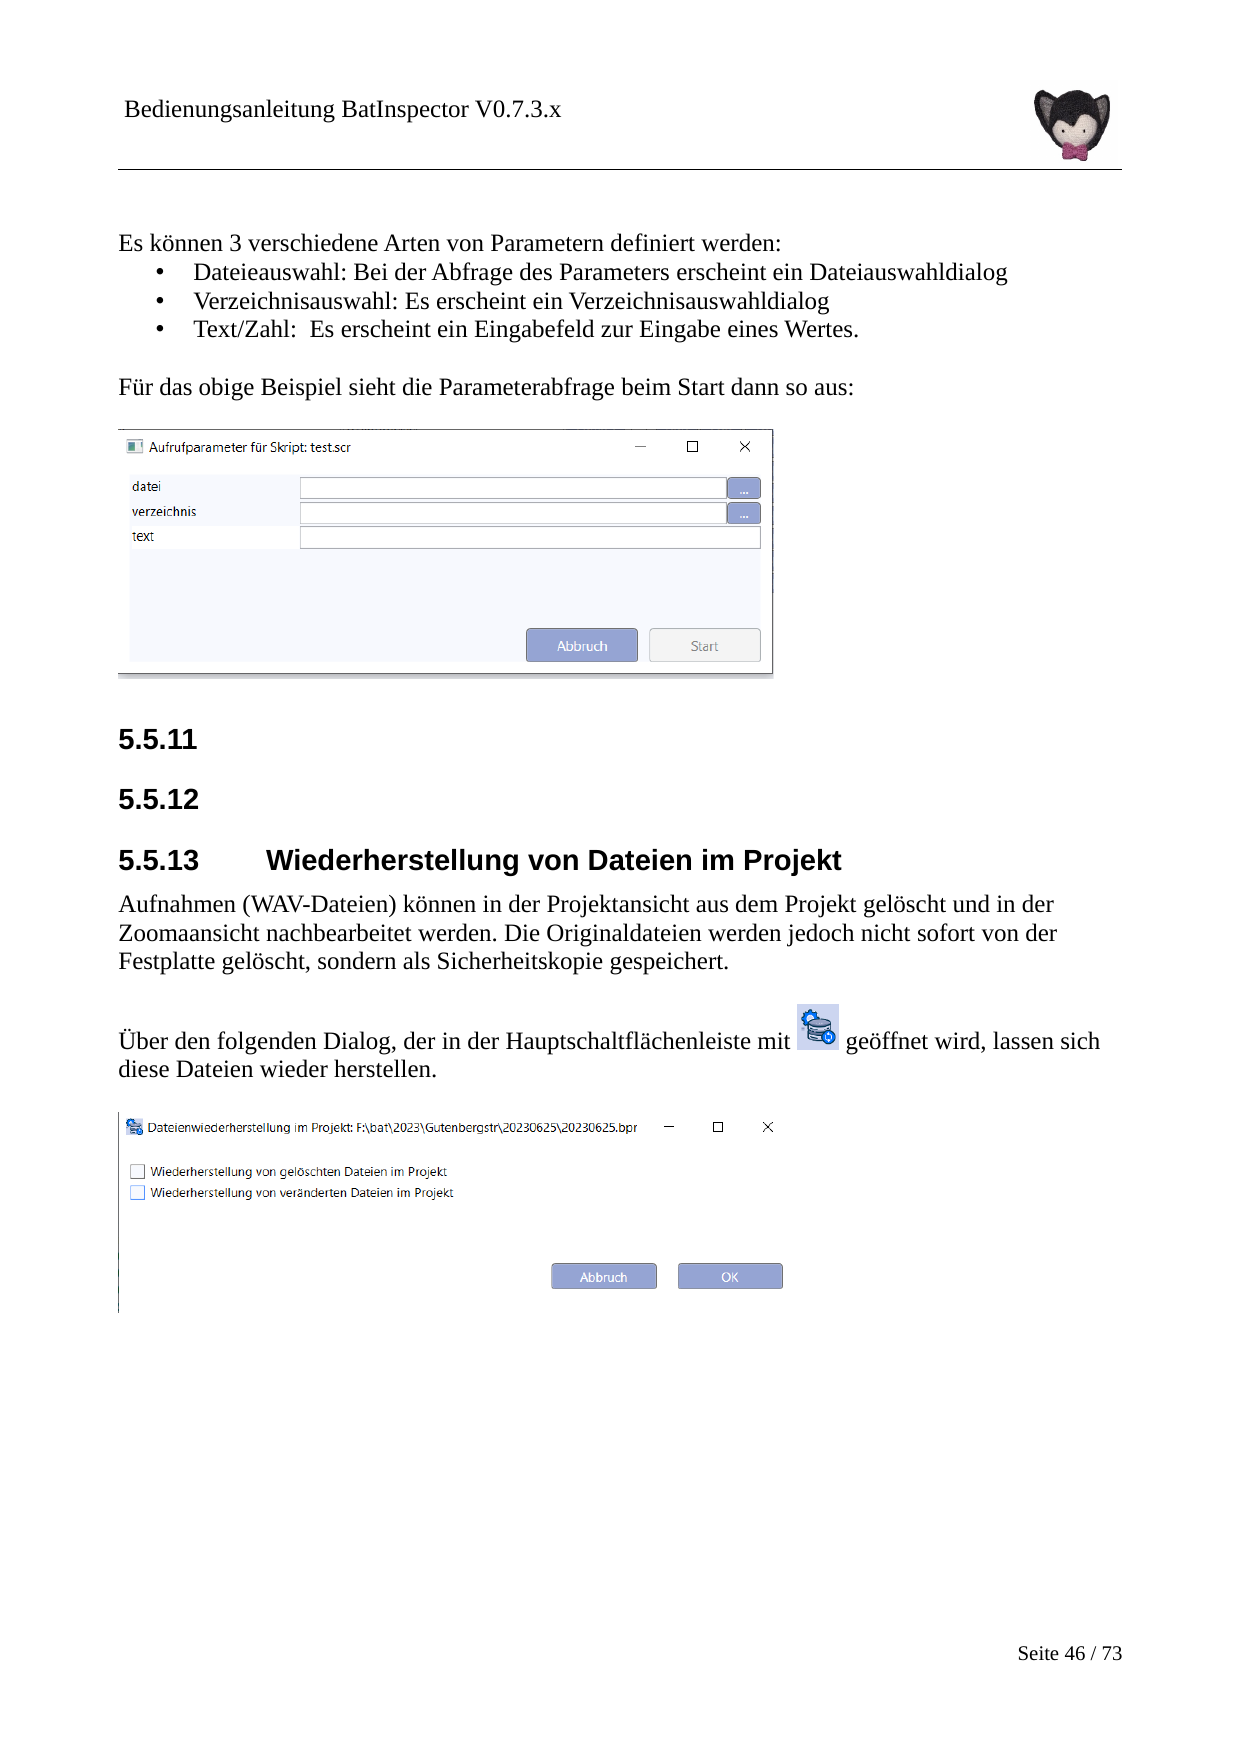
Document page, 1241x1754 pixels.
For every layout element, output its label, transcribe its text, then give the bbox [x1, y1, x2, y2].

picture [118, 429, 774, 679]
picture [797, 1003, 839, 1050]
text Es können 3 verschiedene Arten von Parametern definiert werden: [118, 228, 1122, 257]
text Aufnahmen (WAV-Dateien) können in der Projektansicht aus dem Projekt gelöscht und in der Zoomaansicht nachbearbeitet werden. Die Originaldateien werden jedoch nicht sofort von der Festplatte gelöscht, sondern als Sicherheitskopie gespeichert. [118, 889, 1122, 975]
text Über den folgenden Dialog, der in der Hauptschaltflächenleiste mit geöffnet wird, lassen sich diese Dateien wieder herstellen. [118, 1004, 1122, 1083]
list Verzeichnisauswahl: Es erscheint ein Verzeichnisauswahldialog [156, 286, 1122, 314]
picture [118, 1112, 793, 1313]
list Dateieauswahl: Bei der Abfrage des Parameters erscheint ein Dateiauswahldialog [156, 257, 1122, 286]
text Für das obige Beispiel sieht die Parameterabfrage beim Start dann so aus: [118, 372, 1122, 401]
list Text/Zahl: Es erscheint ein Eingabefeld zur Eingabe eines Wertes. [156, 314, 1122, 343]
subtitle Wiederherstellung von Dateien im Projekt [118, 843, 1122, 876]
picture [1030, 80, 1119, 169]
